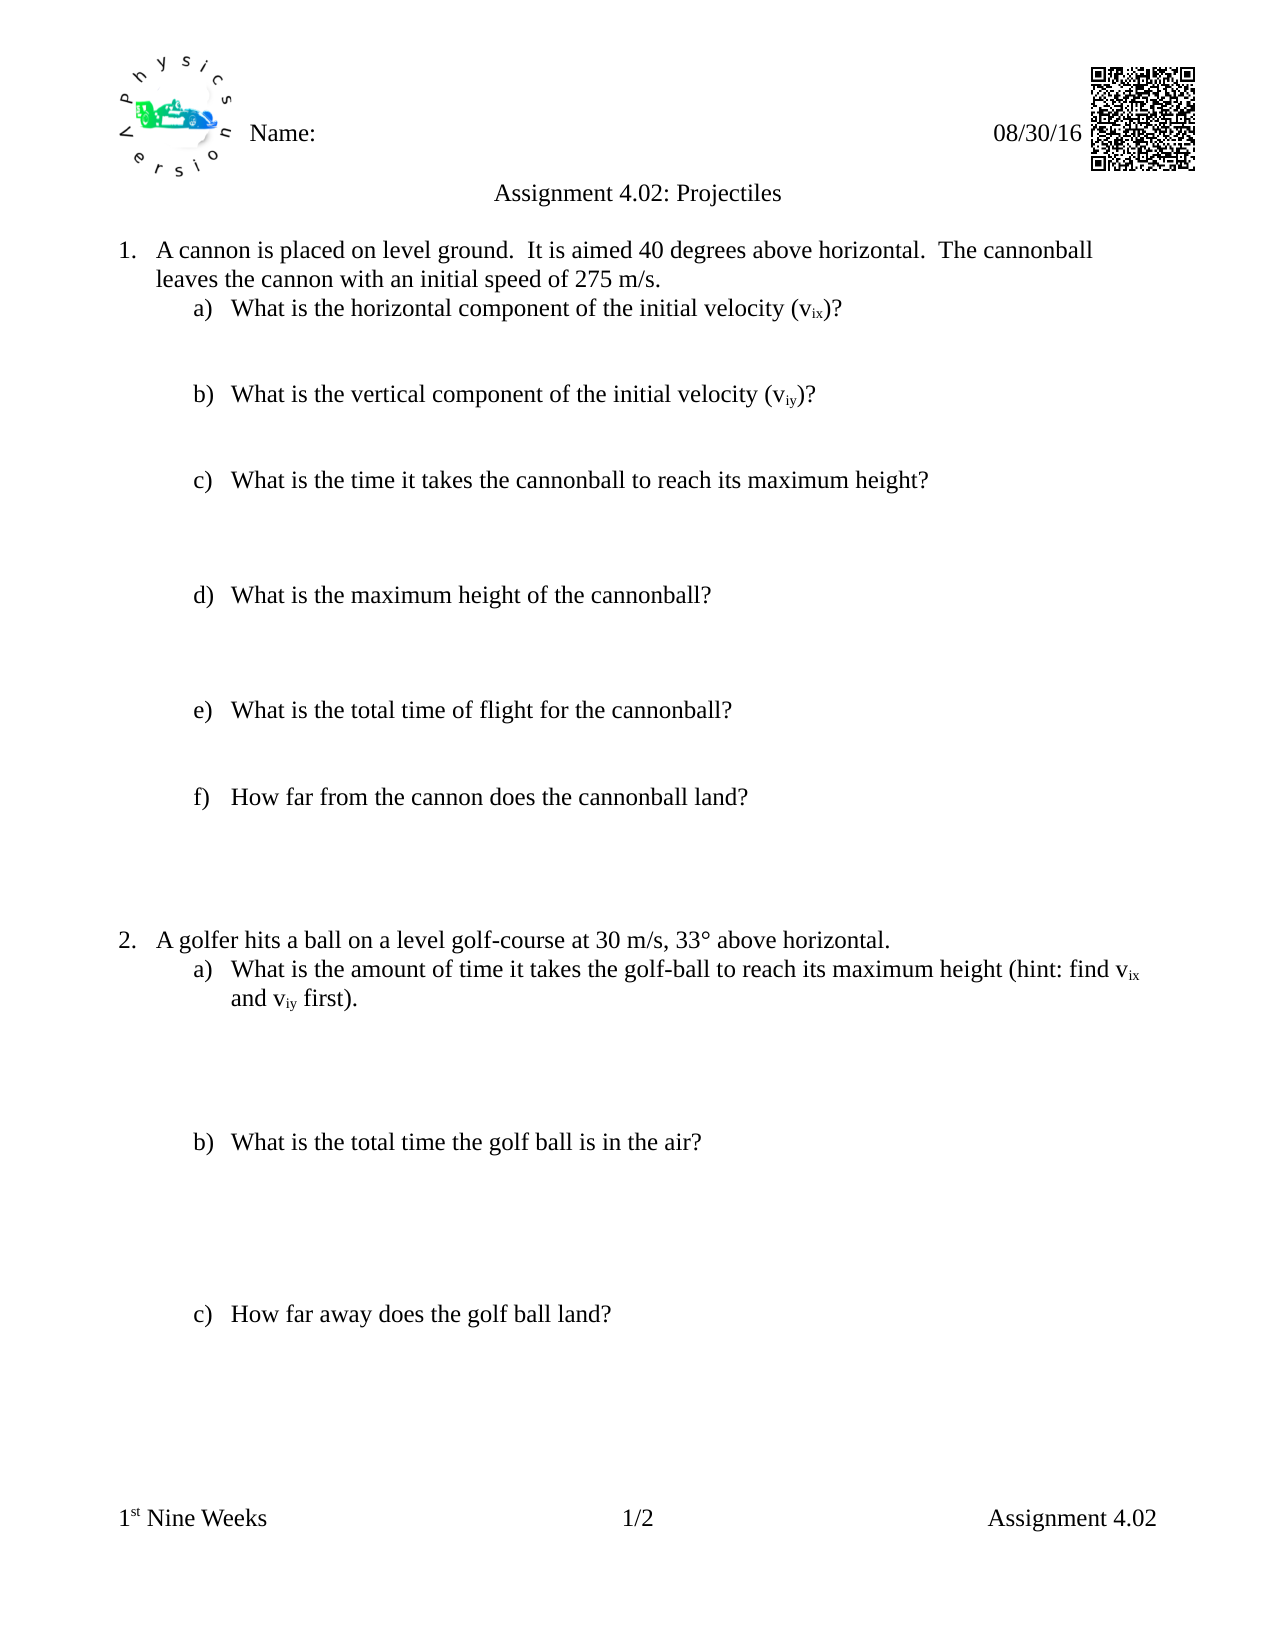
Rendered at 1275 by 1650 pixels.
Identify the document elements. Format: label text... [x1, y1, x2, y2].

list What is the maximum height of the cannonball? [193, 581, 1157, 609]
list How far from the cannon does the cannonball land? [193, 782, 1157, 811]
picture [119, 56, 232, 177]
list How far away does the golf ball land? [193, 1299, 1157, 1328]
text Assignment 4.02: Projectiles [118, 176, 1157, 207]
list What is the total time of flight for the cannonball? [193, 696, 1157, 724]
list What is the time it takes the cannonball to reach its maximum height? [193, 466, 1157, 494]
list What is the vertical component of the initial velocity (viy)? [193, 379, 1157, 408]
picture [1082, 58, 1203, 179]
list What is the total time the golf ball is in the air? [193, 1127, 1157, 1156]
list A cannon is placed on level ground. It is aimed 40 degrees above horizontal. The cannonball leaves the cannon with an initial speed of 275 m/s. [118, 236, 1157, 293]
list A golfer hits a ball on a level golf-course at 30 m/s, 33° above horizontal. [118, 926, 1157, 954]
list What is the horizontal component of the initial velocity (vix)? [193, 293, 1157, 322]
list What is the amount of time it takes the golf-ball to reach its maximum height (hint: find vix and viy first). [193, 954, 1157, 1012]
